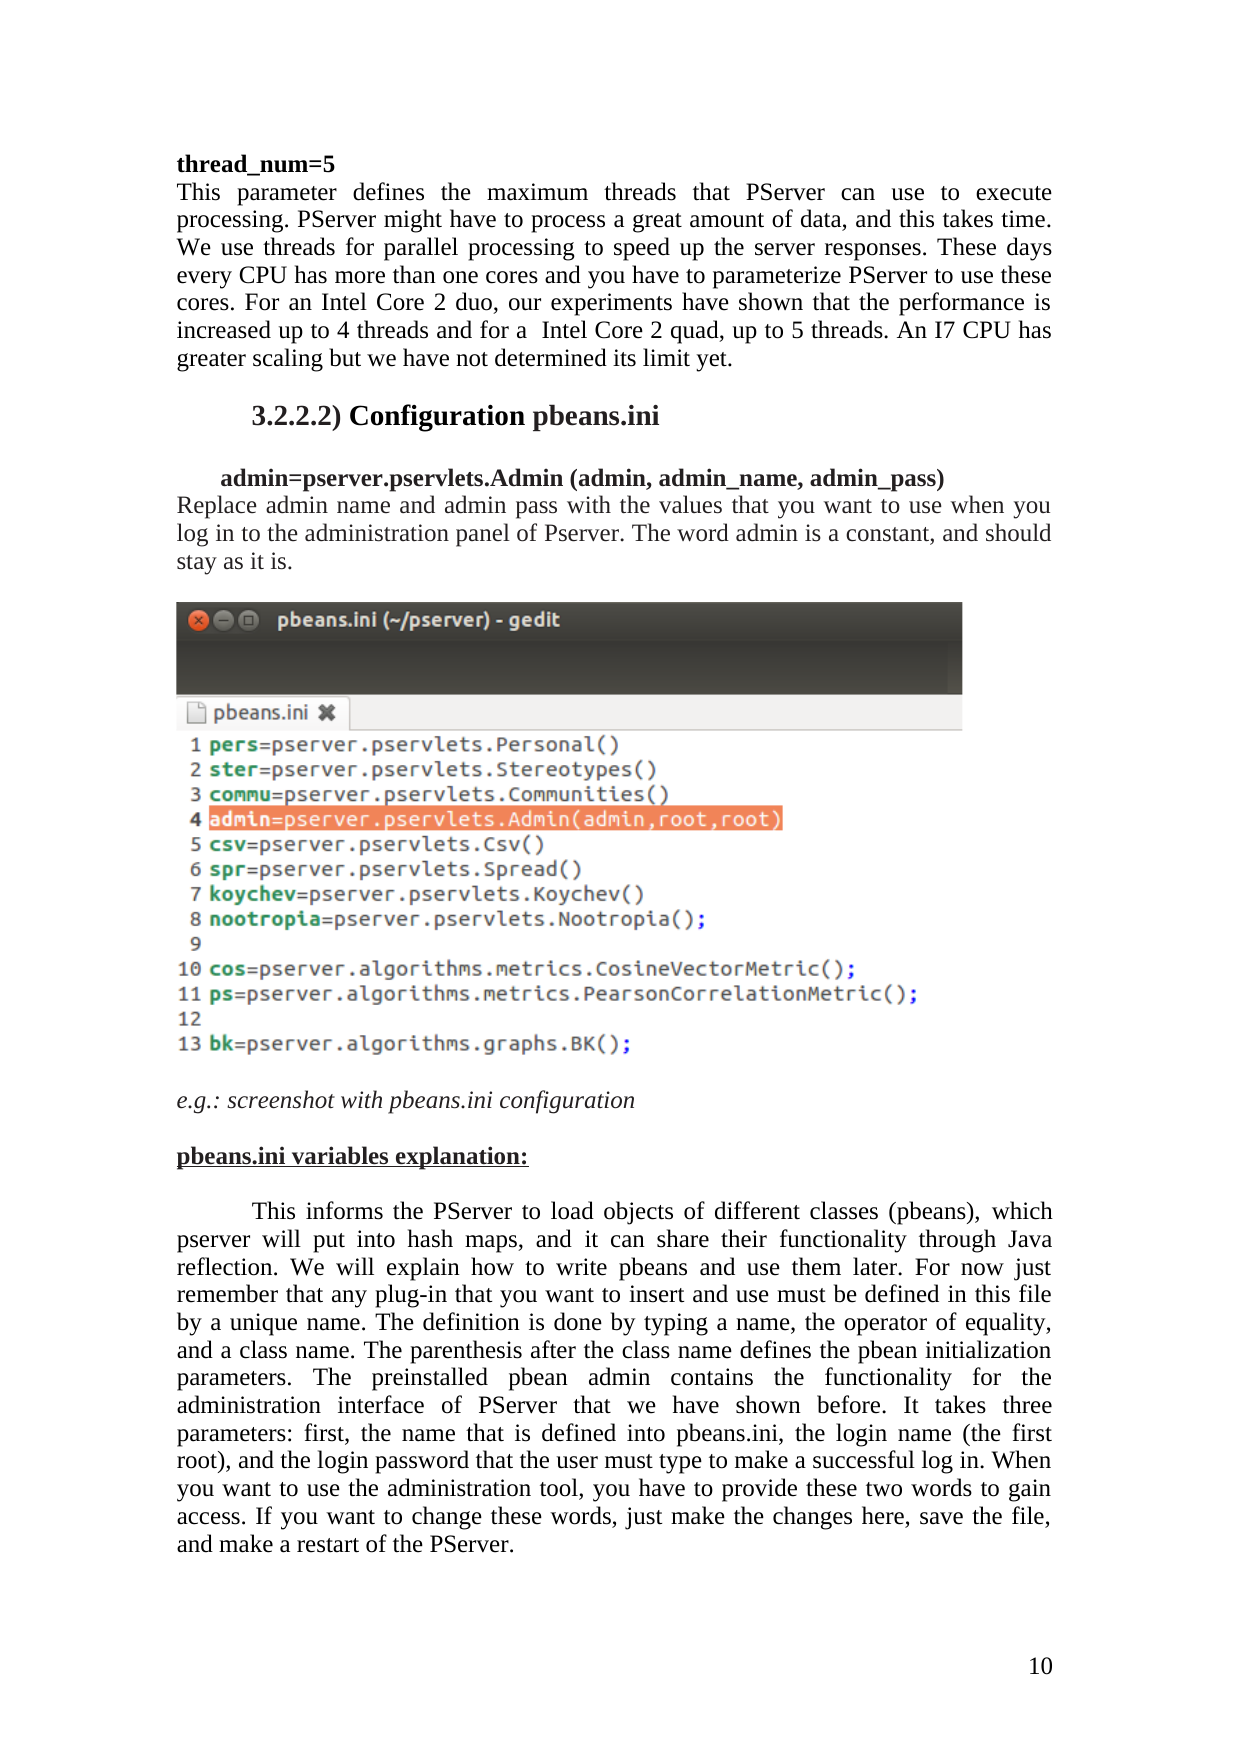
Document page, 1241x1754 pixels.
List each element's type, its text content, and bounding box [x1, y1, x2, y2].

text pbeans.ini variables explanation: [176, 1142, 1053, 1169]
text Replace admin name and admin pass with the values that you want to use when you log in to the administration panel of Pserver. The word admin is a constant, and should stay as it is. [176, 492, 1053, 575]
text e.g.: screenshot with pbeans.ini configuration [176, 1086, 1053, 1114]
text admin=pserver.pservlets.Admin (admin, admin_name, admin_pass) [176, 464, 1053, 492]
picture [176, 602, 963, 1059]
text This parameter defines the maximum threads that PServer can use to execute processing. PServer might have to process a great amount of data, and this takes time. We use threads for parallel processing to speed up the server responses. These days every CPU has more than one cores and you have to parameterize PServer to use these cores. For an Intel Core 2 duo, our experiments have shown that the performance is increased up to 4 threads and for a Intel Core 2 quad, up to 5 threads. An I7 CPU has greater scaling but we have not determined its limit yet. [176, 178, 1053, 372]
text thread_num=5 [176, 150, 1053, 178]
text 3.2.2.2) Configuration pbeans.ini [251, 399, 1053, 432]
text This informs the PServer to load objects of different classes (pbeans), which pserver will put into hash maps, and it can share their functionality through Java reflection. We will explain how to write pbeans and use them later. For now just remember that any plug-in that you want to insert and use must be defined in this file by a unique name. The definition is done by typing a name, the operator of equality, and a class name. The parenthesis after the class name defines the pbean initialization parameters. The preinstalled pbean admin contains the functionality for the administration interface of PServer that we have shown before. It takes three parameters: first, the name that is defined into pbeans.ini, the login name (the first root), and the login password that the user must type to make a successful log in. When you want to use the administration tool, you have to provide these two words to gain access. If you want to change these words, just make the changes here, save the file, and make a restart of the PServer. [177, 1197, 1053, 1557]
